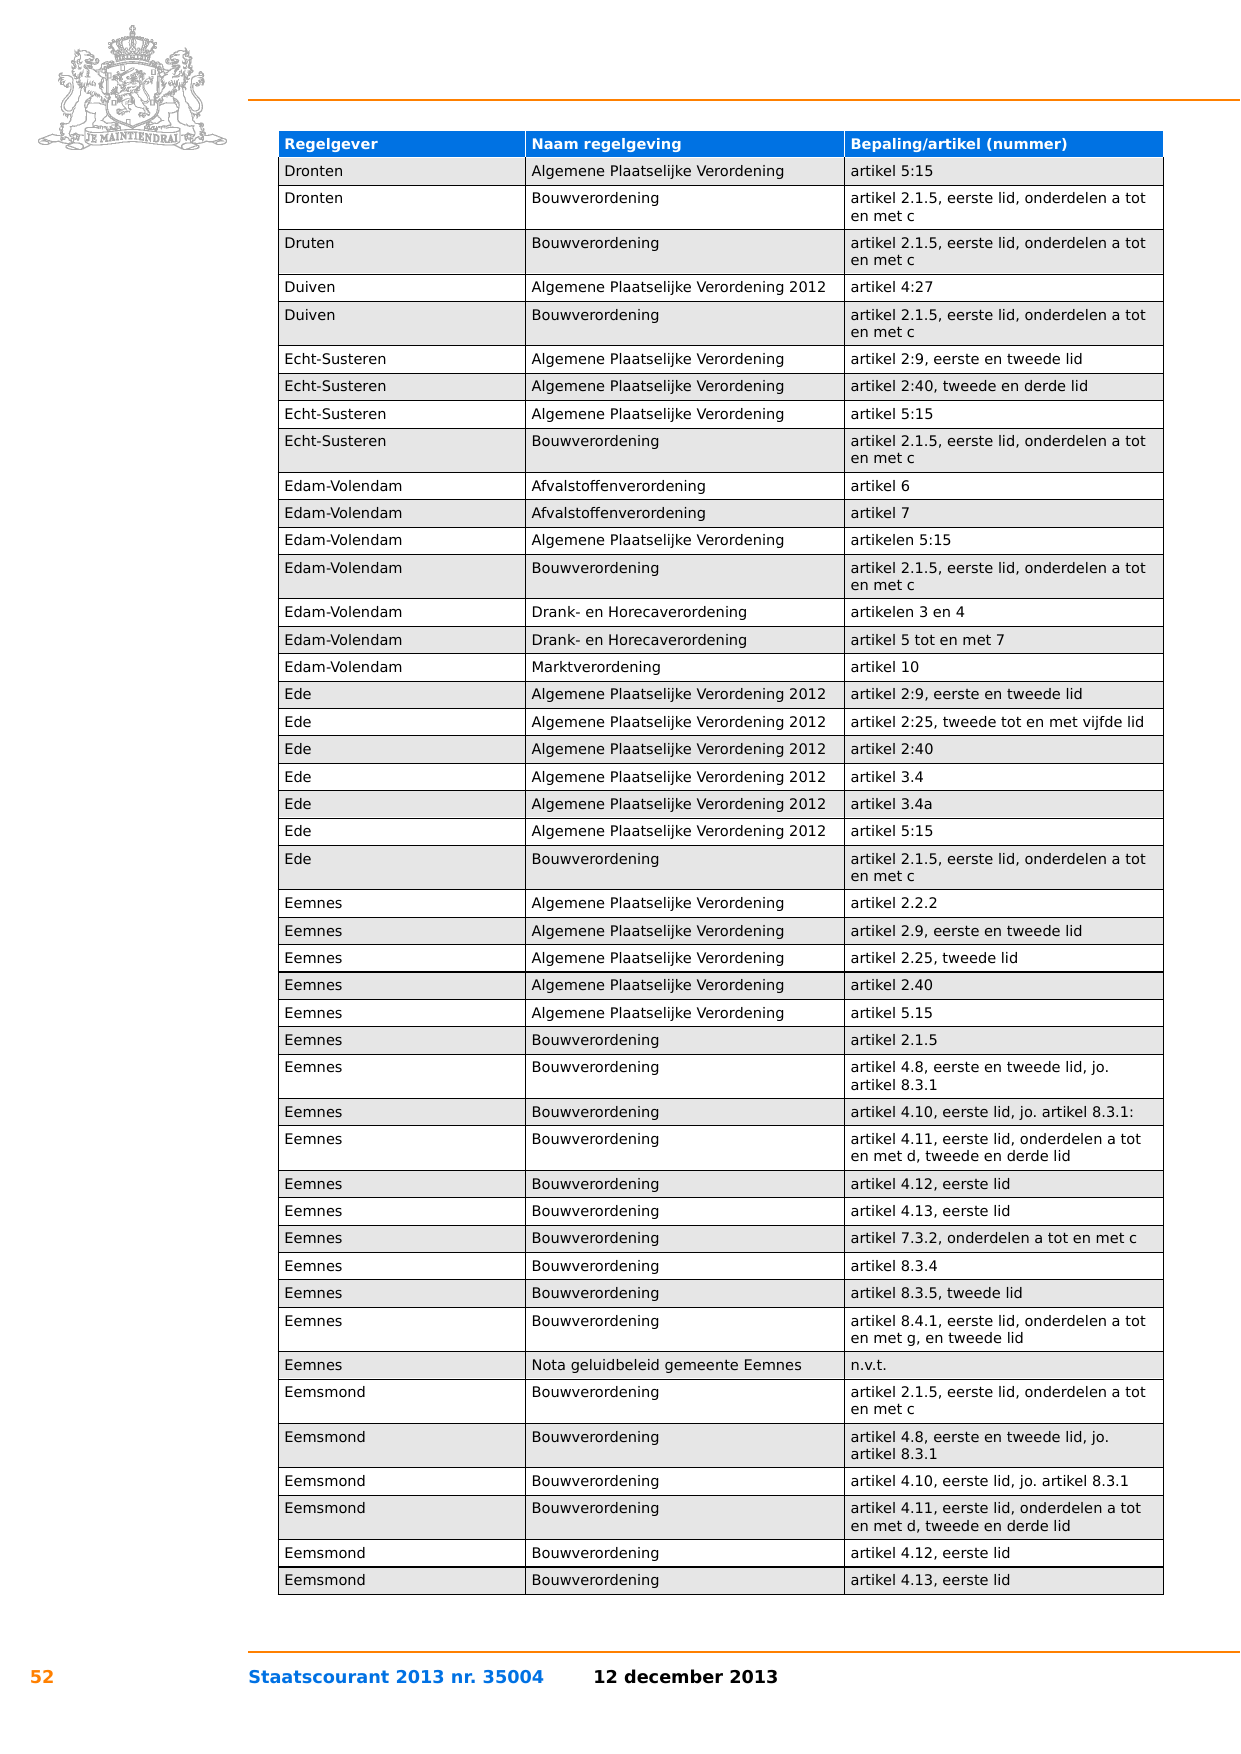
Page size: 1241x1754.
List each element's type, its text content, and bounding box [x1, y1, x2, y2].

table_cell Edam-Volendam [279, 500, 525, 527]
table_cell artikel 4.10, eerste lid, jo. artikel 8.3.1 [845, 1468, 1163, 1495]
table_cell Bouwverordening [526, 1424, 844, 1467]
table_cell artikel 2.1.5, eerste lid, onderdelen a tot en met c [845, 429, 1163, 472]
table_cell Eemnes [279, 973, 525, 999]
table_cell artikel 5:15 [845, 401, 1163, 427]
table_cell Algemene Plaatselijke Verordening [526, 973, 844, 999]
table_cell Eemnes [279, 1198, 525, 1224]
table_cell artikelen 3 en 4 [845, 599, 1163, 626]
table_cell artikel 4:27 [845, 275, 1163, 301]
table_header Bepaling/artikel (nummer) [845, 131, 1163, 157]
table_cell Edam-Volendam [279, 528, 525, 554]
table_cell Algemene Plaatselijke Verordening [526, 528, 844, 554]
table_cell artikel 7 [845, 500, 1163, 527]
table_cell Afvalstoffenverordening [526, 473, 844, 499]
table_cell Dronten [279, 186, 525, 229]
table_cell artikel 4.11, eerste lid, onderdelen a tot en met d, tweede en derde lid [845, 1496, 1163, 1539]
table_cell Bouwverordening [526, 1126, 844, 1170]
table_cell artikel 3.4a [845, 791, 1163, 817]
table_cell artikel 2.1.5, eerste lid, onderdelen a tot en met c [845, 1380, 1163, 1423]
table_cell Duiven [279, 275, 525, 301]
table_cell artikel 4.8, eerste en tweede lid, jo. artikel 8.3.1 [845, 1424, 1163, 1467]
table_cell Bouwverordening [526, 429, 844, 472]
table_cell Druten [279, 230, 525, 273]
table_cell artikel 5:15 [845, 819, 1163, 845]
table_cell Algemene Plaatselijke Verordening [526, 890, 844, 917]
table_cell artikel 4.13, eerste lid [845, 1568, 1163, 1594]
table_cell artikel 2.9, eerste en tweede lid [845, 918, 1163, 944]
table_cell Bouwverordening [526, 302, 844, 345]
table_cell Bouwverordening [526, 1540, 844, 1566]
table_header Naam regelgeving [526, 131, 844, 157]
table_cell Eemsmond [279, 1568, 525, 1594]
table_cell Eemnes [279, 918, 525, 944]
table_cell Echt-Susteren [279, 429, 525, 472]
table_cell artikel 4.10, eerste lid, jo. artikel 8.3.1: [845, 1099, 1163, 1125]
table_cell artikel 2:9, eerste en tweede lid [845, 682, 1163, 708]
table_cell Bouwverordening [526, 1496, 844, 1539]
table_cell artikel 2.40 [845, 973, 1163, 999]
table_cell artikel 4.12, eerste lid [845, 1540, 1163, 1566]
table_cell Algemene Plaatselijke Verordening [526, 401, 844, 427]
table_cell Eemsmond [279, 1424, 525, 1467]
table_cell Algemene Plaatselijke Verordening 2012 [526, 736, 844, 763]
table_cell artikel 6 [845, 473, 1163, 499]
table_cell Bouwverordening [526, 1568, 844, 1594]
table_cell Algemene Plaatselijke Verordening 2012 [526, 791, 844, 817]
table_cell Algemene Plaatselijke Verordening [526, 346, 844, 373]
table_cell Duiven [279, 302, 525, 345]
table_cell Ede [279, 846, 525, 889]
table_cell Ede [279, 709, 525, 735]
table_cell Ede [279, 791, 525, 817]
table_cell Eemnes [279, 1280, 525, 1307]
table_cell Marktverordening [526, 654, 844, 681]
table_cell artikel 8.4.1, eerste lid, onderdelen a tot en met g, en tweede lid [845, 1308, 1163, 1351]
table_cell n.v.t. [845, 1352, 1163, 1378]
table_cell Ede [279, 764, 525, 790]
table_cell Bouwverordening [526, 1253, 844, 1279]
table_cell Algemene Plaatselijke Verordening [526, 918, 844, 944]
table_cell Algemene Plaatselijke Verordening 2012 [526, 819, 844, 845]
table_cell Algemene Plaatselijke Verordening 2012 [526, 682, 844, 708]
table_cell Eemsmond [279, 1468, 525, 1495]
table_cell artikel 4.13, eerste lid [845, 1198, 1163, 1224]
table_cell artikelen 5:15 [845, 528, 1163, 554]
table_cell Bouwverordening [526, 1027, 844, 1054]
table_cell Bouwverordening [526, 555, 844, 598]
table_cell Bouwverordening [526, 1380, 844, 1423]
table_cell artikel 10 [845, 654, 1163, 681]
table_cell artikel 2.1.5, eerste lid, onderdelen a tot en met c [845, 846, 1163, 889]
table_cell Eemnes [279, 1352, 525, 1378]
table_cell artikel 2.2.2 [845, 890, 1163, 917]
table_cell Echt-Susteren [279, 401, 525, 427]
table_cell artikel 2.1.5, eerste lid, onderdelen a tot en met c [845, 302, 1163, 345]
table_cell Bouwverordening [526, 1280, 844, 1307]
table_cell Edam-Volendam [279, 599, 525, 626]
table_cell Eemsmond [279, 1540, 525, 1566]
table_cell artikel 5.15 [845, 1000, 1163, 1026]
table_cell Eemsmond [279, 1496, 525, 1539]
table_cell Bouwverordening [526, 230, 844, 273]
table_cell artikel 4.12, eerste lid [845, 1171, 1163, 1197]
table_cell Echt-Susteren [279, 374, 525, 400]
table_cell Echt-Susteren [279, 346, 525, 373]
table_cell artikel 2.25, tweede lid [845, 945, 1163, 971]
table_cell Ede [279, 736, 525, 763]
table_cell Bouwverordening [526, 1099, 844, 1125]
table_cell Algemene Plaatselijke Verordening 2012 [526, 275, 844, 301]
table_cell Algemene Plaatselijke Verordening 2012 [526, 764, 844, 790]
table_cell Edam-Volendam [279, 555, 525, 598]
table_cell Eemnes [279, 1253, 525, 1279]
table_cell artikel 2:9, eerste en tweede lid [845, 346, 1163, 373]
table_cell Eemnes [279, 945, 525, 971]
table_cell artikel 4.8, eerste en tweede lid, jo. artikel 8.3.1 [845, 1055, 1163, 1098]
table_cell Ede [279, 682, 525, 708]
table_cell Bouwverordening [526, 186, 844, 229]
table_cell Eemnes [279, 1171, 525, 1197]
table_cell artikel 2.1.5 [845, 1027, 1163, 1054]
table_cell artikel 2:25, tweede tot en met vijfde lid [845, 709, 1163, 735]
picture [38, 25, 227, 150]
table_cell Algemene Plaatselijke Verordening [526, 374, 844, 400]
table_cell Algemene Plaatselijke Verordening [526, 1000, 844, 1026]
table_cell Ede [279, 819, 525, 845]
table_cell Eemnes [279, 1099, 525, 1125]
table_cell Eemnes [279, 1055, 525, 1098]
table_cell Drank- en Horecaverordening [526, 599, 844, 626]
table_cell artikel 2.1.5, eerste lid, onderdelen a tot en met c [845, 186, 1163, 229]
table_cell Bouwverordening [526, 1055, 844, 1098]
table_cell Algemene Plaatselijke Verordening [526, 945, 844, 971]
table_cell Bouwverordening [526, 1468, 844, 1495]
table_cell Afvalstoffenverordening [526, 500, 844, 527]
table_cell Eemnes [279, 1308, 525, 1351]
table_cell artikel 8.3.5, tweede lid [845, 1280, 1163, 1307]
table_cell artikel 2:40, tweede en derde lid [845, 374, 1163, 400]
table_cell Bouwverordening [526, 1308, 844, 1351]
table_cell Algemene Plaatselijke Verordening 2012 [526, 709, 844, 735]
table_cell Bouwverordening [526, 1171, 844, 1197]
table_cell Edam-Volendam [279, 654, 525, 681]
table_cell Drank- en Horecaverordening [526, 627, 844, 653]
table_cell Algemene Plaatselijke Verordening [526, 158, 844, 185]
table_cell artikel 5:15 [845, 158, 1163, 185]
table_header Regelgever [279, 131, 525, 157]
table_cell artikel 2.1.5, eerste lid, onderdelen a tot en met c [845, 230, 1163, 273]
table_cell artikel 2.1.5, eerste lid, onderdelen a tot en met c [845, 555, 1163, 598]
table_cell Bouwverordening [526, 1226, 844, 1252]
table_cell artikel 7.3.2, onderdelen a tot en met c [845, 1226, 1163, 1252]
table_cell artikel 5 tot en met 7 [845, 627, 1163, 653]
table_cell Eemnes [279, 890, 525, 917]
table_cell Eemsmond [279, 1380, 525, 1423]
table_cell Eemnes [279, 1000, 525, 1026]
table_cell Edam-Volendam [279, 473, 525, 499]
table_cell Dronten [279, 158, 525, 185]
table_cell Edam-Volendam [279, 627, 525, 653]
table_cell Eemnes [279, 1126, 525, 1170]
table_cell Eemnes [279, 1027, 525, 1054]
table_cell artikel 4.11, eerste lid, onderdelen a tot en met d, tweede en derde lid [845, 1126, 1163, 1170]
table_cell Eemnes [279, 1226, 525, 1252]
table_cell Bouwverordening [526, 846, 844, 889]
table_cell artikel 8.3.4 [845, 1253, 1163, 1279]
table_cell Bouwverordening [526, 1198, 844, 1224]
table_cell artikel 2:40 [845, 736, 1163, 763]
table_cell Nota geluidbeleid gemeente Eemnes [526, 1352, 844, 1378]
table_cell artikel 3.4 [845, 764, 1163, 790]
